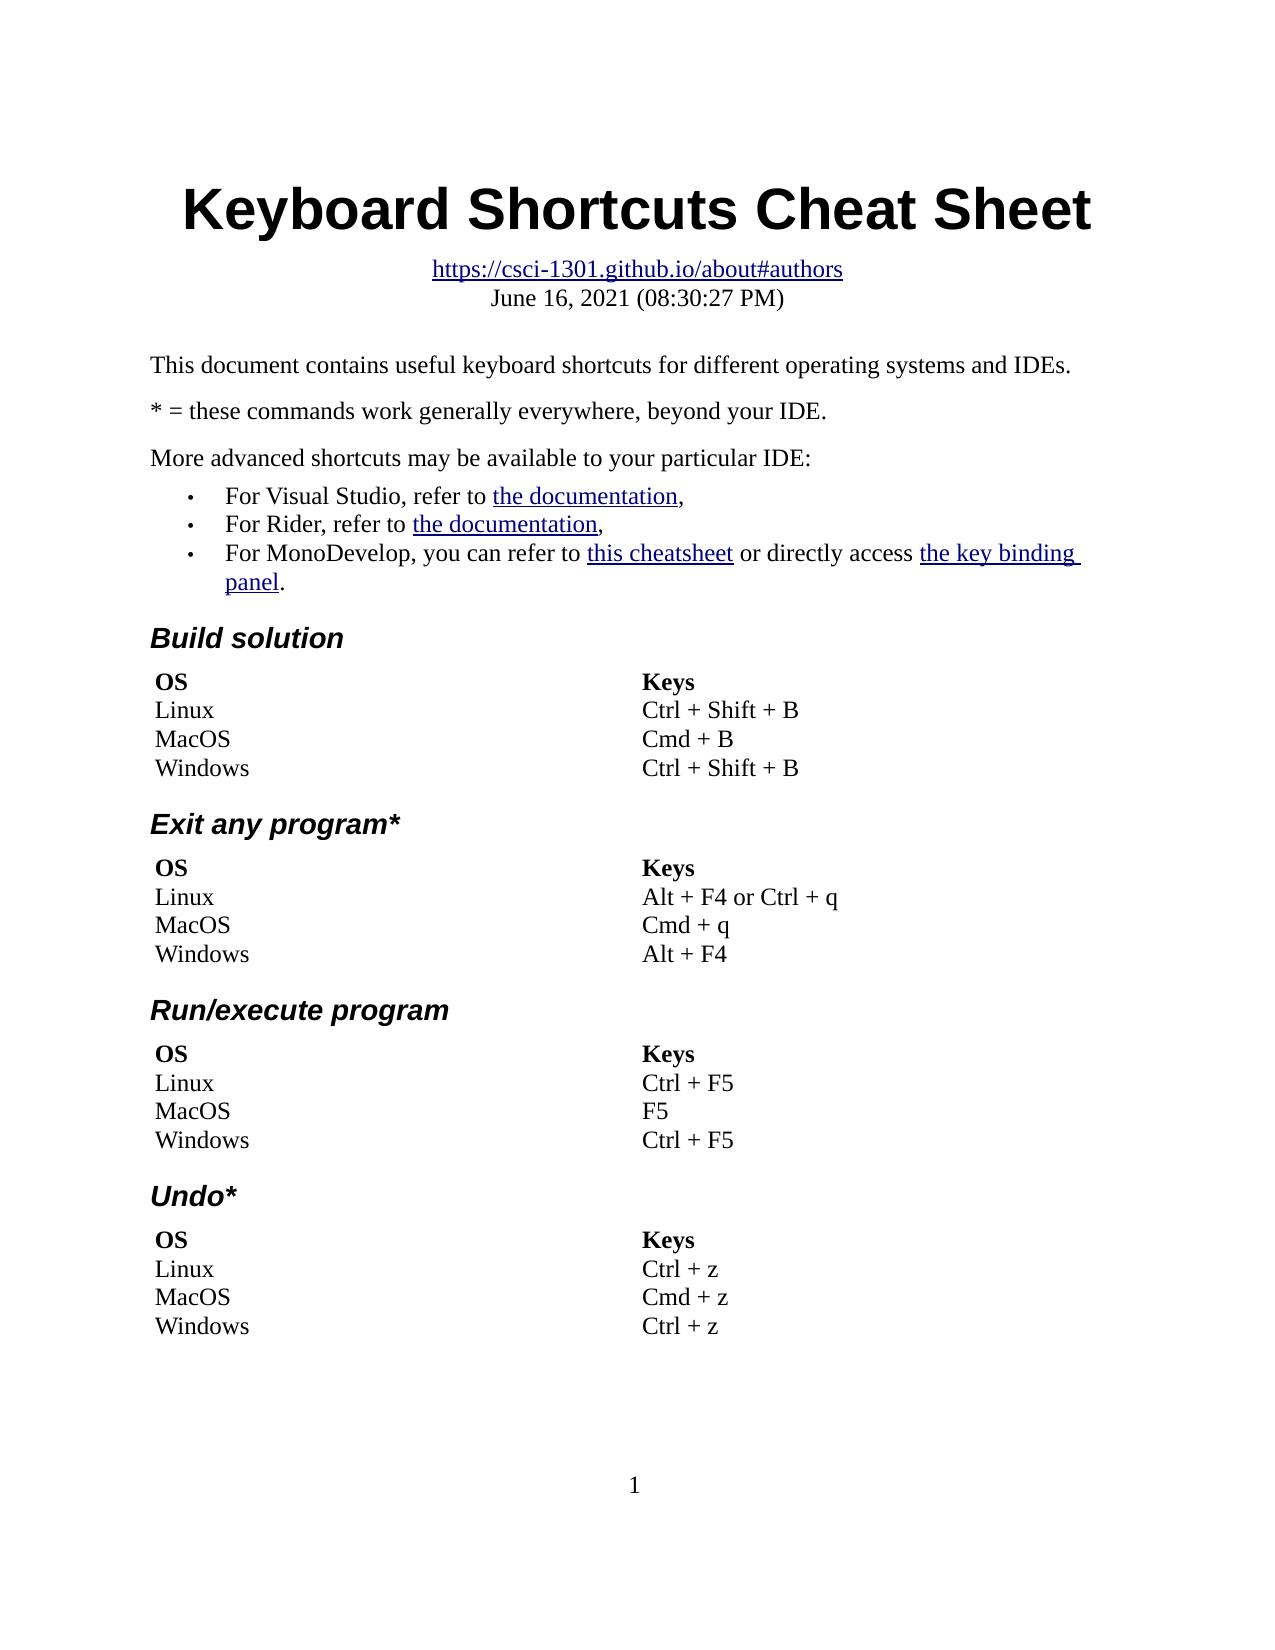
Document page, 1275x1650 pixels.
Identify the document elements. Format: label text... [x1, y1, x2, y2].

table_cell Alt + F4 [638, 939, 1125, 968]
title Keyboard Shortcuts Cheat Sheet [150, 175, 1125, 242]
table_cell Windows [150, 939, 637, 968]
table_cell Linux [150, 1068, 637, 1096]
table_cell Ctrl + F5 [638, 1125, 1125, 1154]
table_header OS [150, 1225, 637, 1254]
table_cell MacOS [150, 1096, 637, 1125]
table_cell Ctrl + Shift + B [638, 753, 1125, 782]
subtitle Run/execute program [150, 993, 1125, 1026]
list For Rider, refer to the documentation, [187, 509, 1125, 538]
table_cell MacOS [150, 910, 637, 939]
table_cell Ctrl + F5 [638, 1068, 1125, 1096]
list For MonoDevelop, you can refer to this cheatsheet or directly access the key binding panel. [187, 538, 1125, 596]
table_cell Cmd + q [638, 910, 1125, 939]
text More advanced shortcuts may be available to your particular IDE: [150, 443, 1125, 472]
table_cell Linux [150, 1254, 637, 1282]
table_cell Alt + F4 or Ctrl + q [638, 882, 1125, 910]
table_header Keys [638, 1225, 1125, 1254]
list For Visual Studio, refer to the documentation, [187, 481, 1125, 509]
subtitle Undo* [150, 1179, 1125, 1212]
table_header Keys [638, 667, 1125, 696]
text https://csci-1301.github.io/about#authors [150, 254, 1125, 283]
subtitle Exit any program* [150, 807, 1125, 840]
table_header Keys [638, 853, 1125, 882]
table_header Keys [638, 1039, 1125, 1068]
table_cell MacOS [150, 724, 637, 753]
table_cell F5 [638, 1096, 1125, 1125]
table_header OS [150, 853, 637, 882]
table_cell Ctrl + z [638, 1254, 1125, 1282]
table_cell Cmd + B [638, 724, 1125, 753]
table_header OS [150, 667, 637, 696]
table_cell Windows [150, 1125, 637, 1154]
table_cell MacOS [150, 1283, 637, 1311]
text This document contains useful keyboard shortcuts for different operating systems and IDEs. [150, 350, 1125, 378]
table_header OS [150, 1039, 637, 1068]
table_cell Ctrl + z [638, 1311, 1125, 1340]
table_cell Windows [150, 1311, 637, 1340]
table_cell Linux [150, 882, 637, 910]
table_cell Cmd + z [638, 1283, 1125, 1311]
text June 16, 2021 (08:30:27 PM) [150, 283, 1125, 312]
text * = these commands work generally everywhere, beyond your IDE. [150, 396, 1125, 425]
subtitle Build solution [150, 621, 1125, 654]
table_cell Linux [150, 696, 637, 724]
table_cell Windows [150, 753, 637, 782]
table_cell Ctrl + Shift + B [638, 696, 1125, 724]
